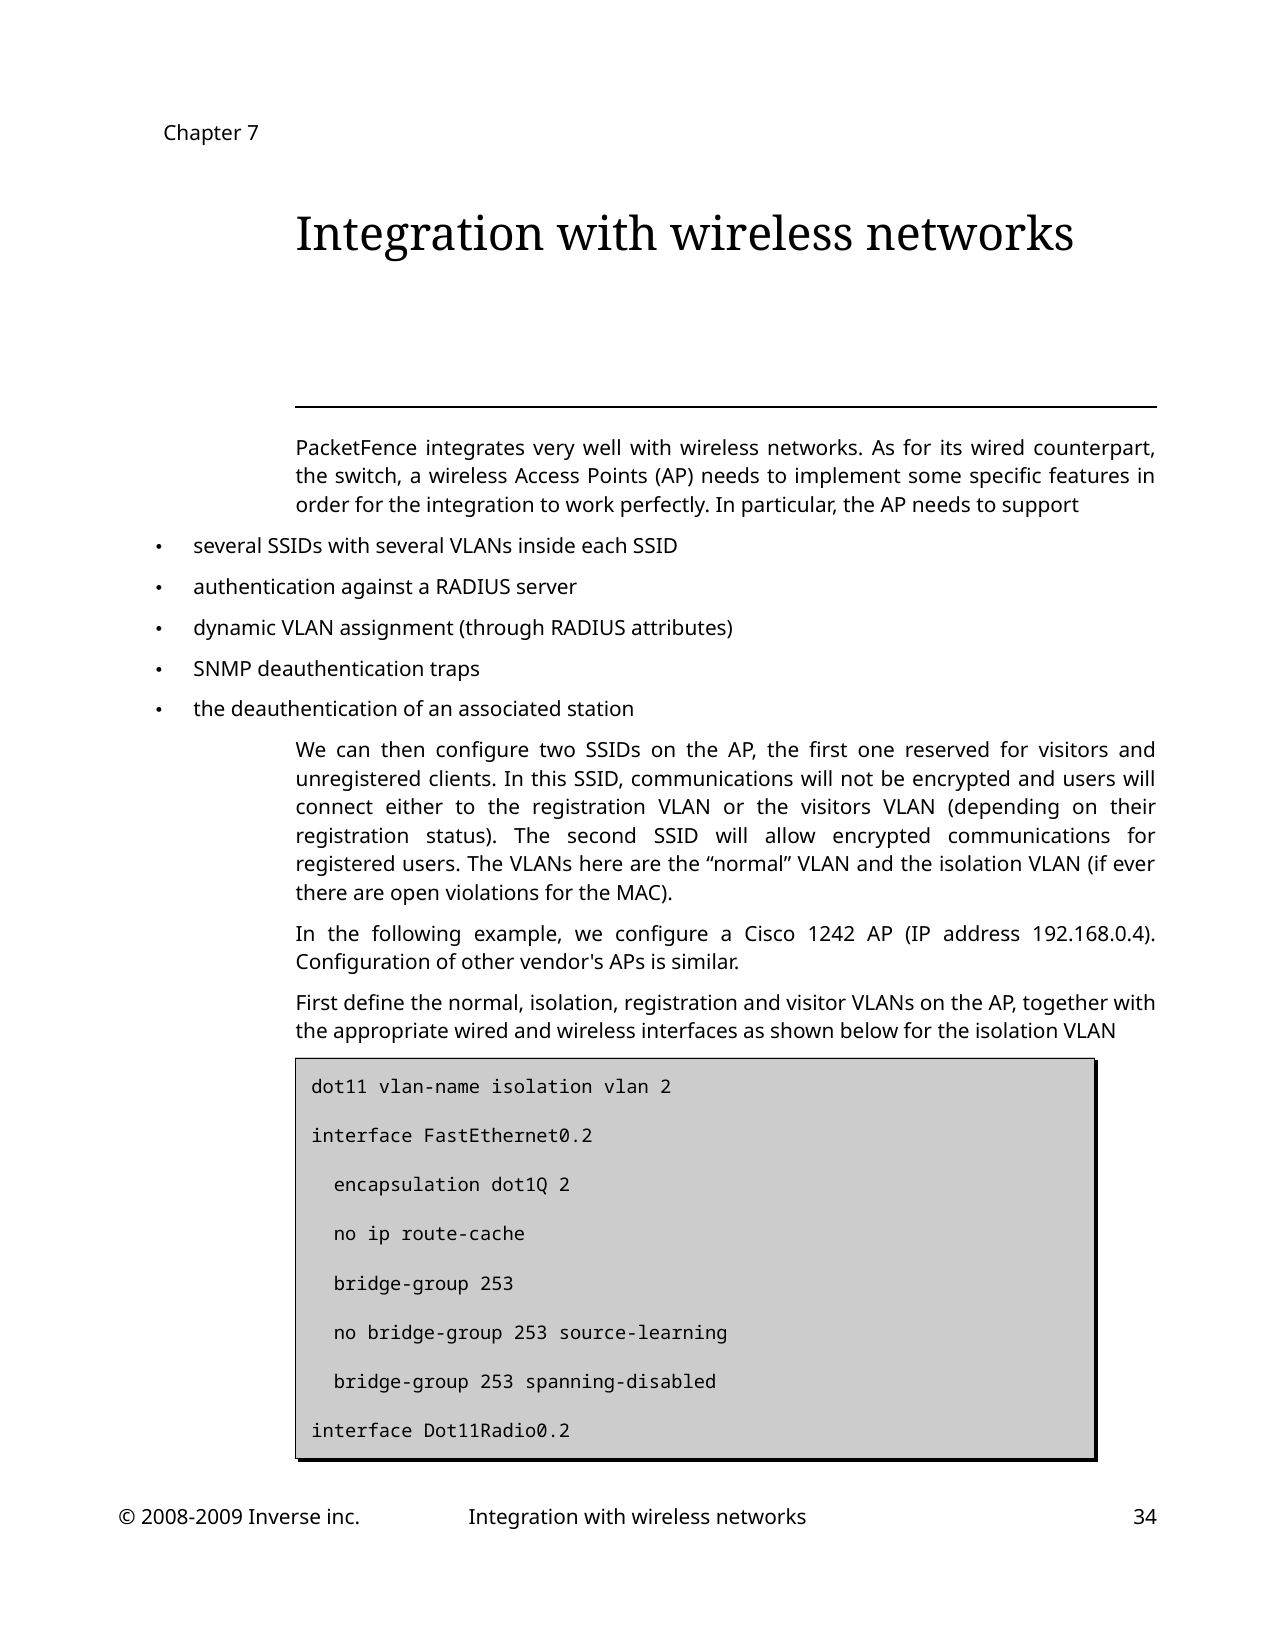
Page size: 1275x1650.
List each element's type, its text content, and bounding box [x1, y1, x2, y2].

list authentication against a RADIUS server [156, 572, 1157, 600]
text dot11 vlan-name isolation vlan 2 [296, 1059, 1094, 1099]
list dynamic VLAN assignment (through RADIUS attributes) [156, 613, 1157, 641]
text In the following example, we configure a Cisco 1242 AP (IP address 192.168.0.4). Configuration of other vendor's APs is similar. [295, 919, 1157, 976]
text First define the normal, isolation, registration and visitor VLANs on the AP, together with the appropriate wired and wireless interfaces as shown below for the isolation VLAN [295, 988, 1157, 1045]
text no bridge-group 253 source-learning [296, 1303, 1094, 1344]
list several SSIDs with several VLANs inside each SSID [156, 531, 1157, 559]
text We can then configure two SSIDs on the AP, the first one reserved for visitors and unregistered clients. In this SSID, communications will not be encrypted and users will connect either to the registration VLAN or the visitors VLAN (depending on their registration status). The second SSID will allow encrypted communications for registered users. The VLANs here are the “normal” VLAN and the isolation VLAN (if ever there are open violations for the MAC). [295, 736, 1157, 906]
text PacketFence integrates very well with wireless networks. As for its wired counterpart, the switch, a wireless Access Points (AP) needs to implement some specific features in order for the integration to work perfectly. In particular, the AP needs to support [295, 433, 1157, 518]
list SNMP deauthentication traps [156, 654, 1157, 682]
list the deauthentication of an associated station [156, 694, 1157, 723]
text bridge-group 253 [296, 1254, 1094, 1295]
text interface FastEthernet0.2 [296, 1107, 1094, 1148]
text interface Dot11Radio0.2 [296, 1402, 1094, 1458]
subtitle Integration with wireless networks [295, 201, 1157, 406]
text bridge-group 253 spanning-disabled [296, 1352, 1094, 1394]
text no ip route-cache [296, 1205, 1094, 1246]
text encapsulation dot1Q 2 [296, 1156, 1094, 1197]
